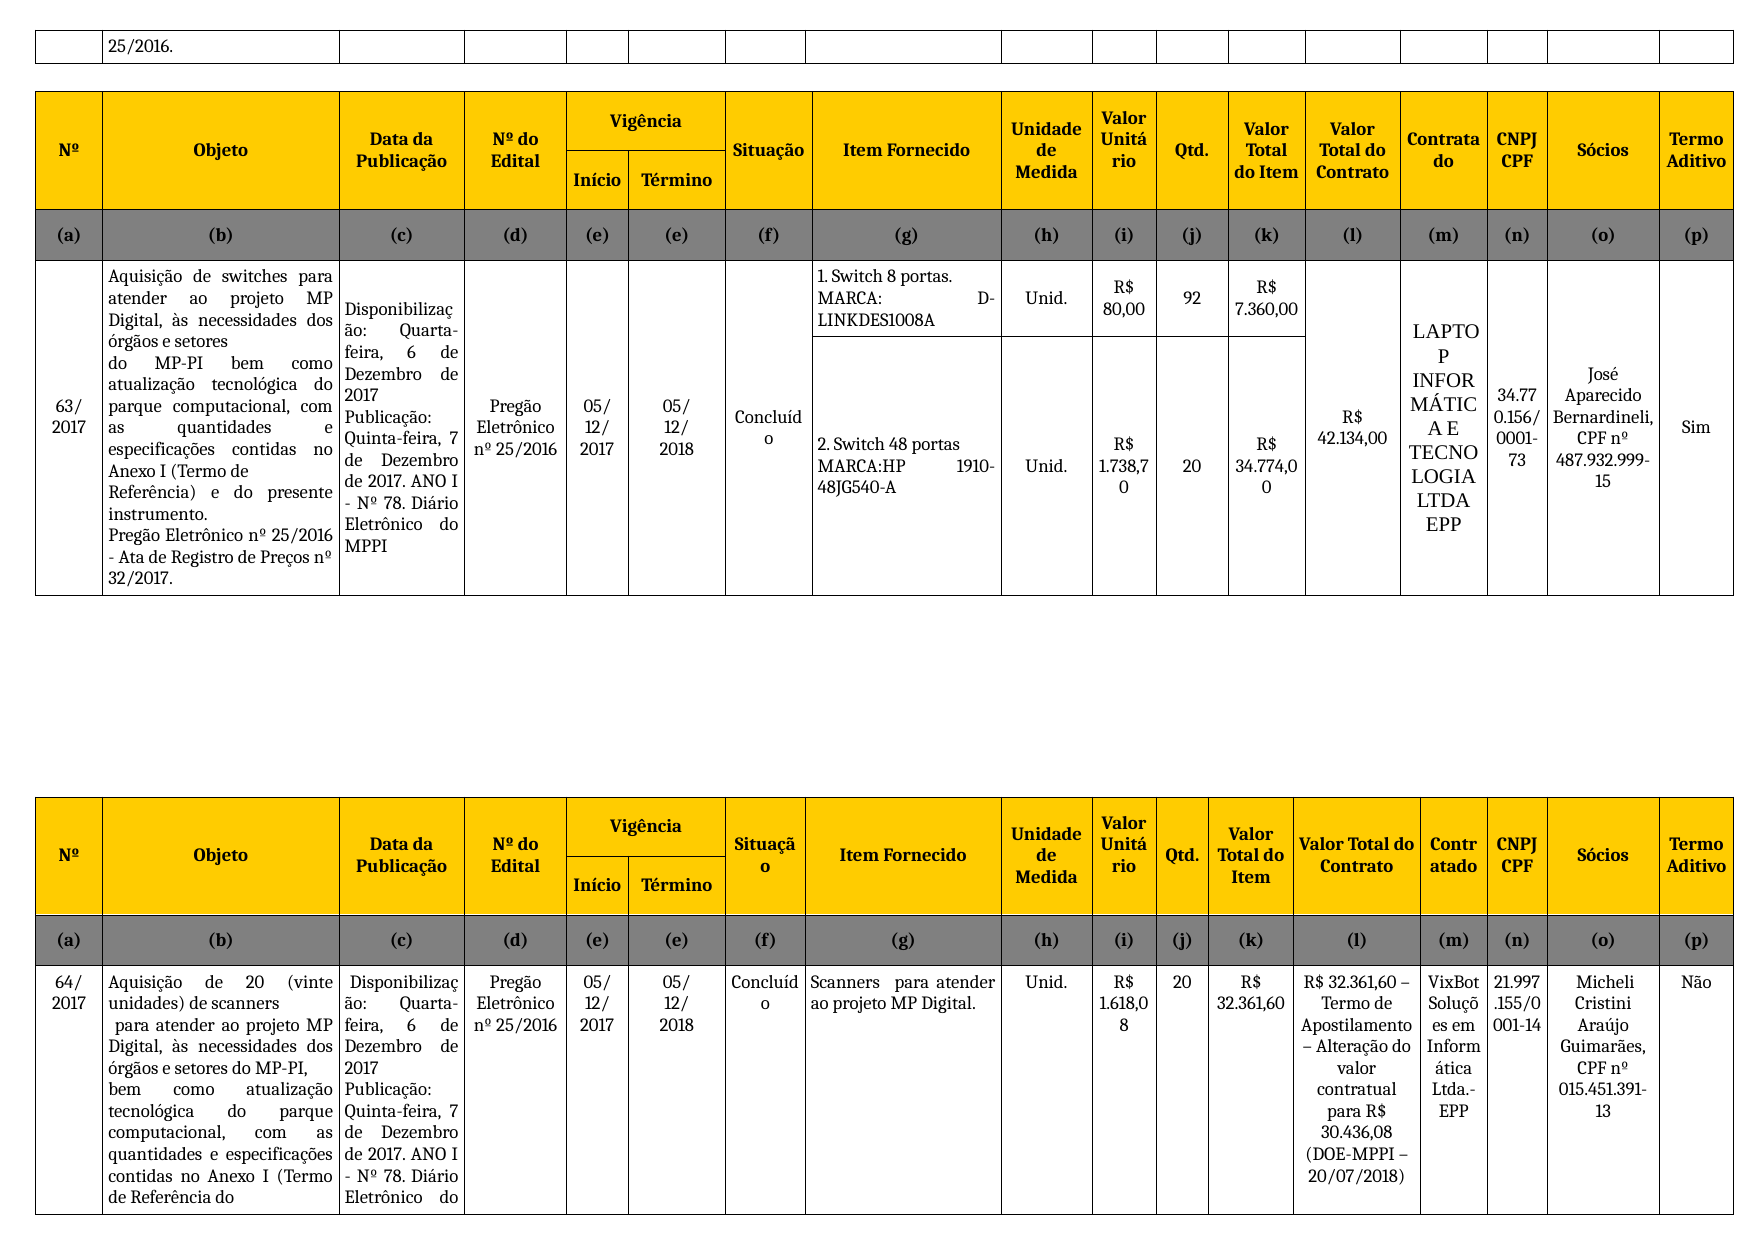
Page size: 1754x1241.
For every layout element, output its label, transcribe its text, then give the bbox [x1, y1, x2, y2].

table_cell (l) [1306, 210, 1400, 260]
table_cell (i) [1093, 210, 1156, 260]
table_cell 1. Switch 8 portas. MARCA: D-LINKDES1008A [813, 261, 1001, 336]
table_header Vigência [567, 92, 725, 150]
table_cell Início [567, 151, 628, 209]
table_cell (h) [1002, 210, 1092, 260]
table_cell [1488, 31, 1547, 63]
table_cell Unid. [1002, 261, 1092, 336]
table_cell 05/ 12/ 2018 [629, 966, 725, 1214]
table_cell (j) [1157, 210, 1228, 260]
table_cell [1002, 31, 1092, 63]
table_cell 05/ 12/ 2017 [567, 261, 628, 595]
table_cell VixBot Soluções em Informática Ltda.-EPP [1421, 966, 1487, 1214]
table_cell (g) [806, 916, 1001, 965]
table_cell (k) [1209, 916, 1293, 965]
table_cell 05/ 12/ 2018 [629, 261, 725, 595]
table_header Contratado [1421, 798, 1487, 914]
table_cell [465, 31, 566, 63]
table_cell [726, 31, 805, 63]
table_header Valor Total do Contrato [1294, 798, 1420, 914]
table_cell Scanners para atender ao projeto MP Digital. [806, 966, 1001, 1214]
table_cell 21.997.155/0001-14 [1488, 966, 1547, 1214]
table_header CNPJ CPF [1488, 798, 1547, 914]
table_cell José Aparecido Bernardineli, CPF nº 487.932.999-15 [1548, 261, 1659, 595]
table_cell (p) [1660, 210, 1733, 260]
table_cell (o) [1548, 916, 1659, 965]
table_cell [1093, 31, 1156, 63]
table_cell Pregão Eletrônico nº 25/2016 [465, 966, 566, 1214]
table_cell (k) [1229, 210, 1305, 260]
table_cell Unid. [1002, 966, 1092, 1214]
table_cell (b) [103, 916, 339, 965]
table_header Nº do Edital [465, 92, 566, 209]
table_cell Não [1660, 966, 1733, 1214]
table_cell (c) [340, 916, 464, 965]
table_cell R$ 32.361,60 – Termo de Apostilamento – Alteração do valor contratual para R$ 30.436,08 (DOE-MPPI – 20/07/2018) [1294, 966, 1420, 1214]
table_header Data da Publicação [340, 92, 464, 209]
table_cell 20 [1157, 966, 1208, 1214]
table_cell [340, 31, 464, 63]
table_cell (h) [1002, 916, 1092, 965]
table_cell R$ 1.738,70 [1093, 337, 1156, 595]
table_header Valor Unitário [1093, 92, 1156, 209]
table_cell (d) [465, 916, 566, 965]
table_cell Unid. [1002, 337, 1092, 595]
table_cell Aquisição de switches para atender ao projeto MP Digital, às necessidades dos órgãos e setores do MP-PI bem como atualização tecnológica do parque computacional, com as quantidades e especificações contidas no Anexo I (Termo de Referência) e do presente instrumento. Pregão Eletrônico nº 25/2016 - Ata de Registro de Preços nº 32/2017. [103, 261, 339, 595]
table_cell (m) [1401, 210, 1487, 260]
table_header CNPJ CPF [1488, 92, 1547, 209]
table_cell [1229, 31, 1305, 63]
table_cell Pregão Eletrônico nº 25/2016 [465, 261, 566, 595]
table_cell (e) [629, 916, 725, 965]
table_cell 34.770.156/0001-73 [1488, 261, 1547, 595]
table_header Contratado [1401, 92, 1487, 209]
table_cell 25/2016. [103, 31, 339, 63]
table_cell Disponibilização: Quarta-feira, 6 de Dezembro de 2017 Publicação: Quinta-feira, 7 de Dezembro de 2017. ANO I - Nº 78. Diário Eletrônico do MPPI [340, 261, 464, 595]
table_header Valor Total do Item [1229, 92, 1305, 209]
table_cell Disponibilização: Quarta-feira, 6 de Dezembro de 2017 Publicação: Quinta-feira, 7 de Dezembro de 2017. ANO I - Nº 78. Diário Eletrônico do [340, 966, 464, 1214]
table_cell Micheli Cristini Araújo Guimarães, CPF nº 015.451.391-13 [1548, 966, 1659, 1214]
table_cell Aquisição de 20 (vinte unidades) de scanners para atender ao projeto MP Digital, às necessidades dos órgãos e setores do MP-PI, bem como atualização tecnológica do parque computacional, com as quantidades e especificações contidas no Anexo I (Termo de Referência do [103, 966, 339, 1214]
table_cell 92 [1157, 261, 1228, 336]
table_header Situação [726, 92, 812, 209]
table_header Termo Aditivo [1660, 798, 1733, 914]
table_cell [806, 31, 1001, 63]
table_header Unidade de Medida [1002, 798, 1092, 914]
table_header Valor Total do Item [1209, 798, 1293, 914]
table_cell (i) [1093, 916, 1156, 965]
table_header Objeto [103, 92, 339, 209]
table_header Objeto [103, 798, 339, 914]
table_cell Concluído [726, 966, 805, 1214]
table_cell [567, 31, 628, 63]
table_cell 05/ 12/ 2017 [567, 966, 628, 1214]
table_header Qtd. [1157, 92, 1228, 209]
table_cell (m) [1421, 916, 1487, 965]
table_cell (n) [1488, 916, 1547, 965]
table_cell (c) [340, 210, 464, 260]
table_cell (n) [1488, 210, 1547, 260]
table_cell R$ 34.774,00 [1229, 337, 1305, 595]
table_header Valor Total do Contrato [1306, 92, 1400, 209]
table_cell R$ 7.360,00 [1229, 261, 1305, 336]
table_cell 64/ 2017 [36, 966, 102, 1214]
table_cell 2. Switch 48 portas MARCA:HP 1910-48JG540-A [813, 337, 1001, 595]
table_cell LAPTOP INFORMÁTICA E TECNOLOGIA LTDA EPP [1401, 261, 1487, 595]
table_cell R$ 80,00 [1093, 261, 1156, 336]
table_header Nº [36, 92, 102, 209]
table_header Unidade de Medida [1002, 92, 1092, 209]
table_cell Término [629, 857, 725, 914]
table_cell [1660, 31, 1733, 63]
table_cell R$ 1.618,08 [1093, 966, 1156, 1214]
table_cell (a) [36, 916, 102, 965]
table_header Sócios [1548, 798, 1659, 914]
table_header Item Fornecido [806, 798, 1001, 914]
table_cell (f) [726, 210, 812, 260]
table_cell (e) [567, 916, 628, 965]
table_header Data da Publicação [340, 798, 464, 914]
table_header Item Fornecido [813, 92, 1001, 209]
table_header Qtd. [1157, 798, 1208, 914]
table_cell R$ 42.134,00 [1306, 261, 1400, 595]
table_cell [1157, 31, 1228, 63]
table_cell (d) [465, 210, 566, 260]
table_header Vigência [567, 798, 725, 856]
table_header Sócios [1548, 92, 1659, 209]
table_header Nº do Edital [465, 798, 566, 914]
table_cell Sim [1660, 261, 1733, 595]
table_header Situação [726, 798, 805, 914]
table_cell (g) [813, 210, 1001, 260]
table_cell (l) [1294, 916, 1420, 965]
table_cell Início [567, 857, 628, 914]
table_cell [1548, 31, 1659, 63]
table_cell Término [629, 151, 725, 209]
table_cell R$ 32.361,60 [1209, 966, 1293, 1214]
table_cell (b) [103, 210, 339, 260]
table_cell 63/ 2017 [36, 261, 102, 595]
table_header Valor Unitário [1093, 798, 1156, 914]
table_header Termo Aditivo [1660, 92, 1733, 209]
table_cell (j) [1157, 916, 1208, 965]
table_cell (p) [1660, 916, 1733, 965]
table_cell (e) [629, 210, 725, 260]
table_cell [629, 31, 725, 63]
table_cell [1401, 31, 1487, 63]
table_cell Concluído [726, 261, 812, 595]
table_cell 20 [1157, 337, 1228, 595]
table_cell (a) [36, 210, 102, 260]
table_cell (e) [567, 210, 628, 260]
table_cell (o) [1548, 210, 1659, 260]
table_cell [36, 31, 102, 63]
table_cell [1306, 31, 1400, 63]
table_header Nº [36, 798, 102, 914]
table_cell (f) [726, 916, 805, 965]
